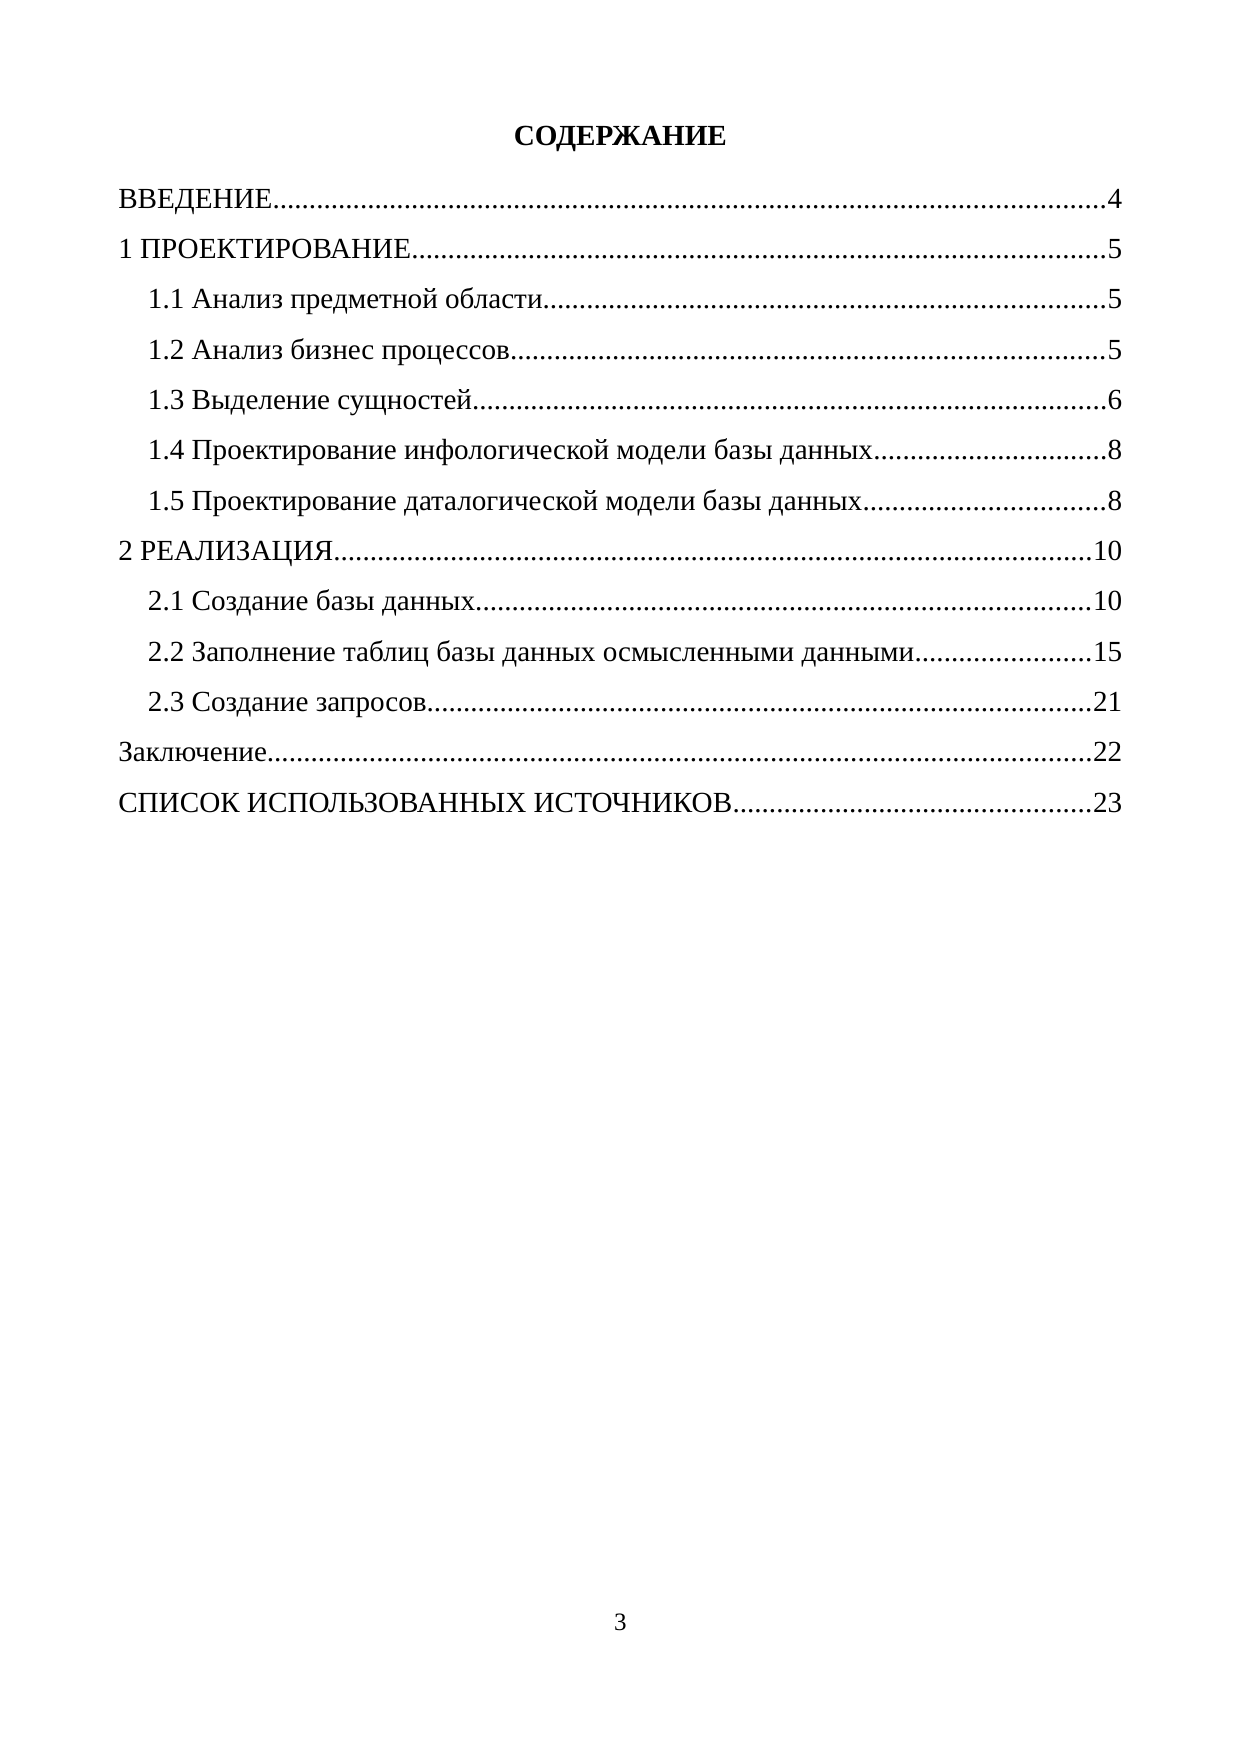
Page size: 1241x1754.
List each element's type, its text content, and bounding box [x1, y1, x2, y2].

subtitle СОДЕРЖАНИЕ [118, 118, 1122, 152]
text 2.1 Создание базы данных 10 [148, 583, 1122, 617]
text 2.3 Создание запросов 21 [148, 684, 1122, 718]
text 2 РЕАЛИЗАЦИЯ 10 [118, 533, 1122, 567]
text 1 ПРОЕКТИРОВАНИЕ 5 [118, 231, 1122, 265]
text ВВЕДЕНИЕ 4 [118, 181, 1122, 214]
text 1.3 Выделение сущностей 6 [148, 382, 1122, 416]
text 1.1 Анализ предметной области 5 [148, 282, 1122, 315]
text Заключение 22 [118, 734, 1122, 768]
text 1.5 Проектирование даталогической модели базы данных 8 [148, 483, 1122, 516]
text 2.2 Заполнение таблиц базы данных осмысленными данными 15 [148, 634, 1122, 667]
text 1.4 Проектирование инфологической модели базы данных 8 [148, 432, 1122, 466]
text 1.2 Анализ бизнес процессов 5 [148, 332, 1122, 365]
text СПИСОК ИСПОЛЬЗОВАННЫХ ИСТОЧНИКОВ 23 [118, 785, 1122, 818]
